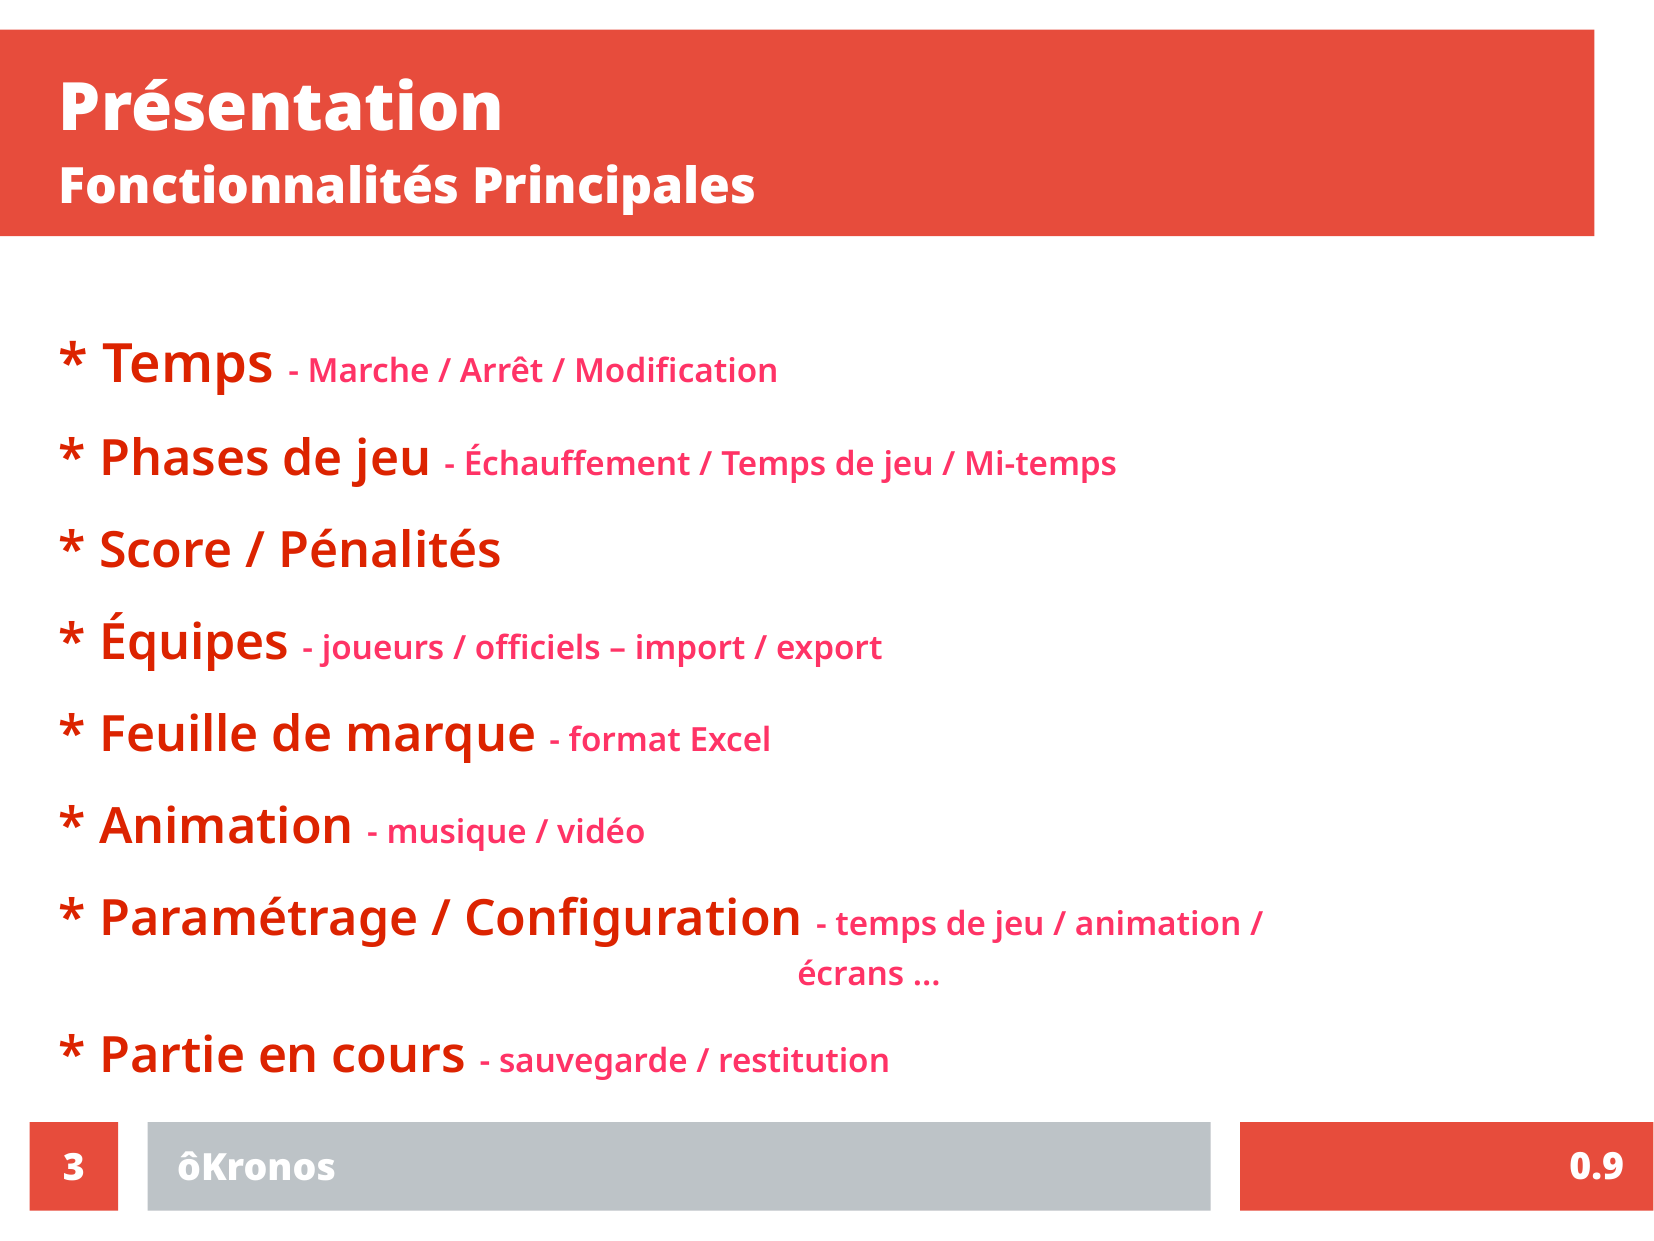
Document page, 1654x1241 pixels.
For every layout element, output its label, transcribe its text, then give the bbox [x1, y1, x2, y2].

list * Temps - Marche / Arrêt / Modification * Phases de jeu - Échauffement / Temps de jeu / Mi-temps * Score / Pénalités * Équipes - joueurs / officiels – import / export * Feuille de marque - format Excel * Animation - musique / vidéo * Paramétrage / Configuration - temps de jeu / animation / écrans ... * Partie en cours - sauvegarde / restitution [59, 324, 1565, 1093]
title Présentation Fonctionnalités Principales [59, 59, 1595, 213]
